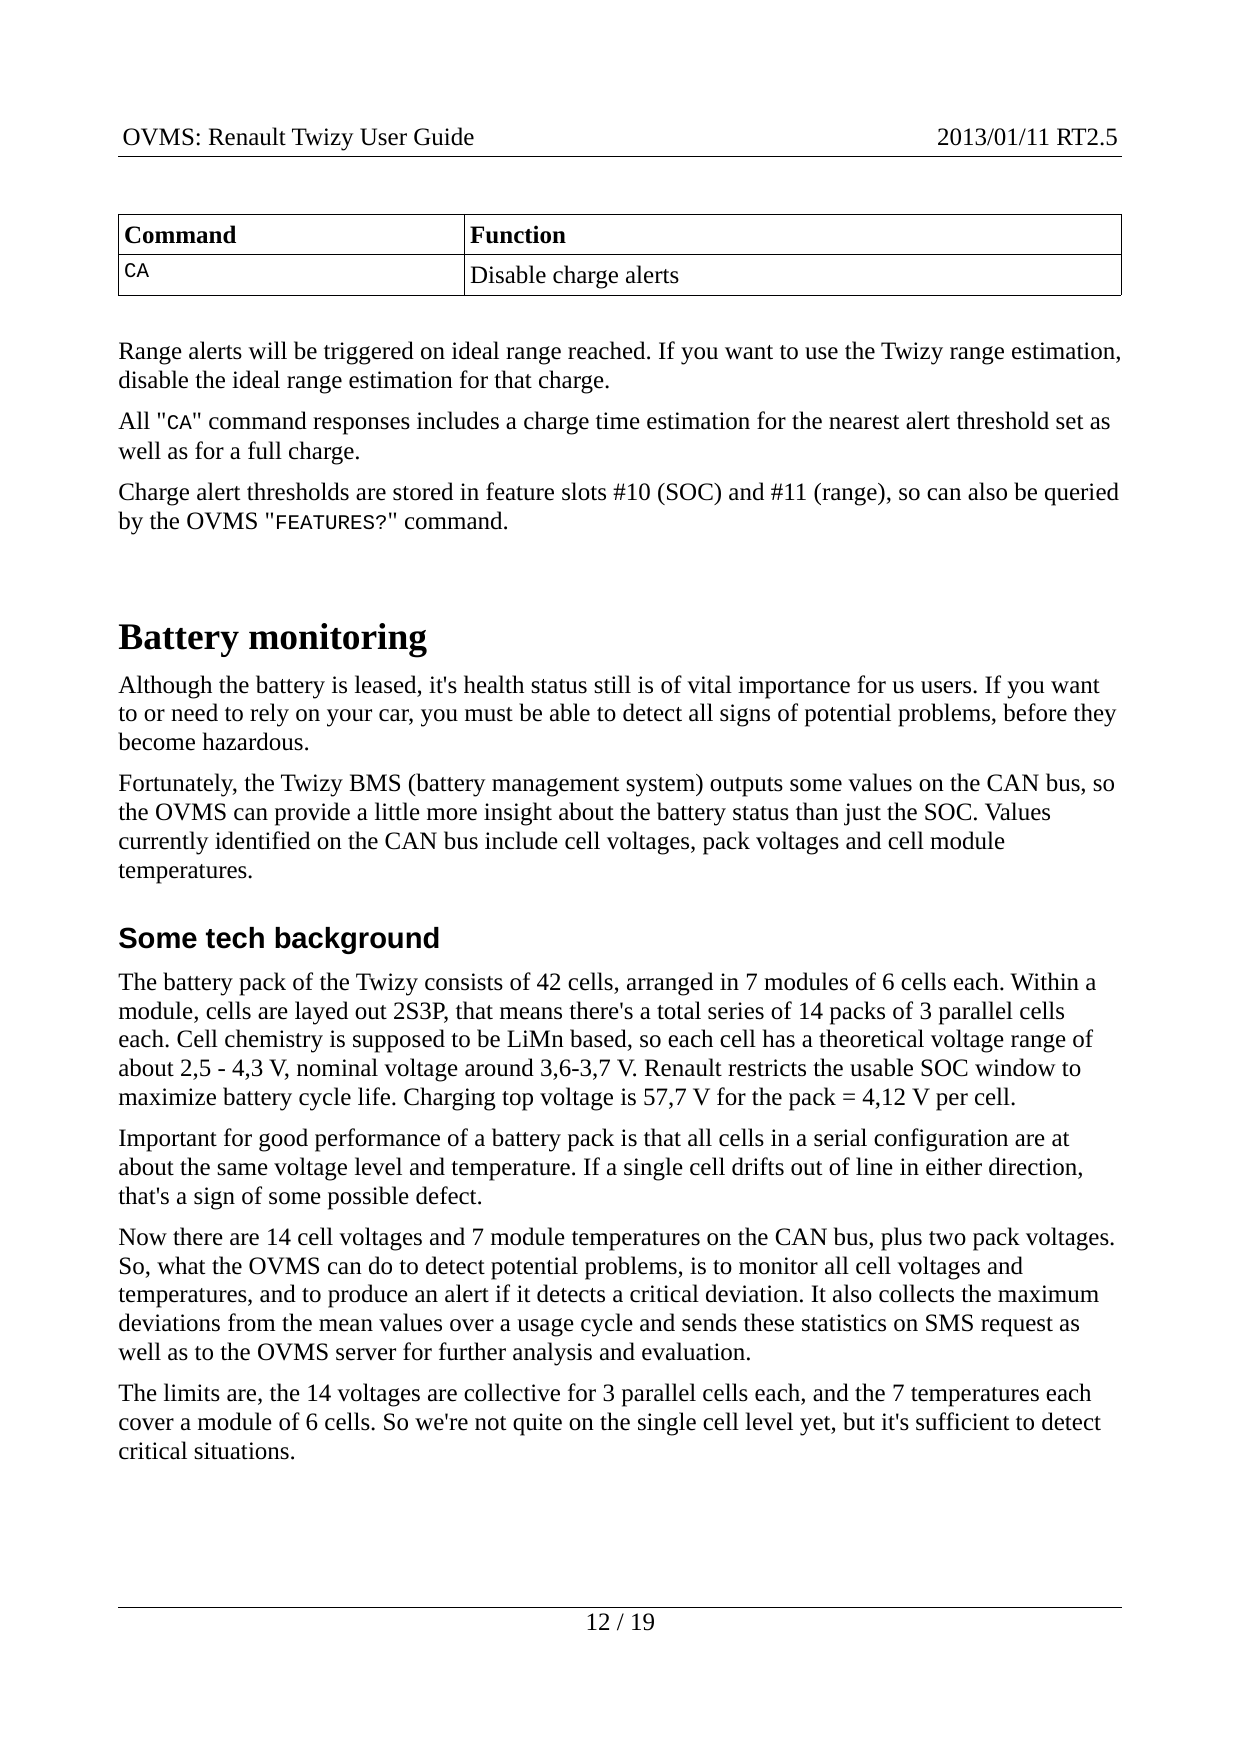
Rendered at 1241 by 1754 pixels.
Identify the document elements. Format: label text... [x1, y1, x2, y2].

subtitle Battery monitoring [118, 614, 1122, 657]
table_cell Disable charge alerts [465, 255, 1121, 295]
subtitle Some tech background [118, 921, 1122, 954]
text Now there are 14 cell voltages and 7 module temperatures on the CAN bus, plus two pack voltages. So, what the OVMS can do to detect potential problems, is to monitor all cell voltages and temperatures, and to produce an alert if it detects a critical deviation. It also collects the maximum deviations from the mean values over a usage cycle and sends these statistics on SMS request as well as to the OVMS server for further analysis and evaluation. [118, 1222, 1122, 1366]
text Although the battery is leased, it's health status still is of vital importance for us users. If you want to or need to rely on your car, you must be able to detect all signs of potential problems, before they become hazardous. [118, 670, 1122, 756]
text The limits are, the 14 voltages are collective for 3 parallel cells each, and the 7 temperatures each cover a module of 6 cells. So we're not quite on the single cell level yet, but it's sufficient to detect critical situations. [118, 1378, 1122, 1464]
table_header Command [119, 215, 464, 254]
text The battery pack of the Twizy consists of 42 cells, arranged in 7 modules of 6 cells each. Within a module, cells are layed out 2S3P, that means there's a total series of 14 packs of 3 parallel cells each. Cell chemistry is supposed to be LiMn based, so each cell has a theoretical voltage range of about 2,5 - 4,3 V, nominal voltage around 3,6-3,7 V. Renault restricts the usable SOC window to maximize battery cycle life. Charging top voltage is 57,7 V for the pack = 4,12 V per cell. [118, 967, 1122, 1111]
table_cell CA [119, 255, 464, 295]
text Important for good performance of a battery pack is that all cells in a serial configuration are at about the same voltage level and temperature. If a single cell drifts out of line in either direction, that's a sign of some possible defect. [118, 1123, 1122, 1209]
text Charge alert thresholds are stored in feature slots #10 (SOC) and #11 (range), so can also be queried by the OVMS "FEATURES?" command. [118, 477, 1122, 535]
text Range alerts will be triggered on ideal range reached. If you want to use the Twizy range estimation, disable the ideal range estimation for that charge. [118, 336, 1122, 394]
text Fortunately, the Twizy BMS (battery management system) outputs some values on the CAN bus, so the OVMS can provide a little more insight about the battery status than just the SOC. Values currently identified on the CAN bus include cell voltages, pack voltages and cell module temperatures. [118, 768, 1122, 883]
table_header Function [465, 215, 1121, 254]
text All "CA" command responses includes a charge time estimation for the nearest alert threshold set as well as for a full charge. [118, 406, 1122, 464]
